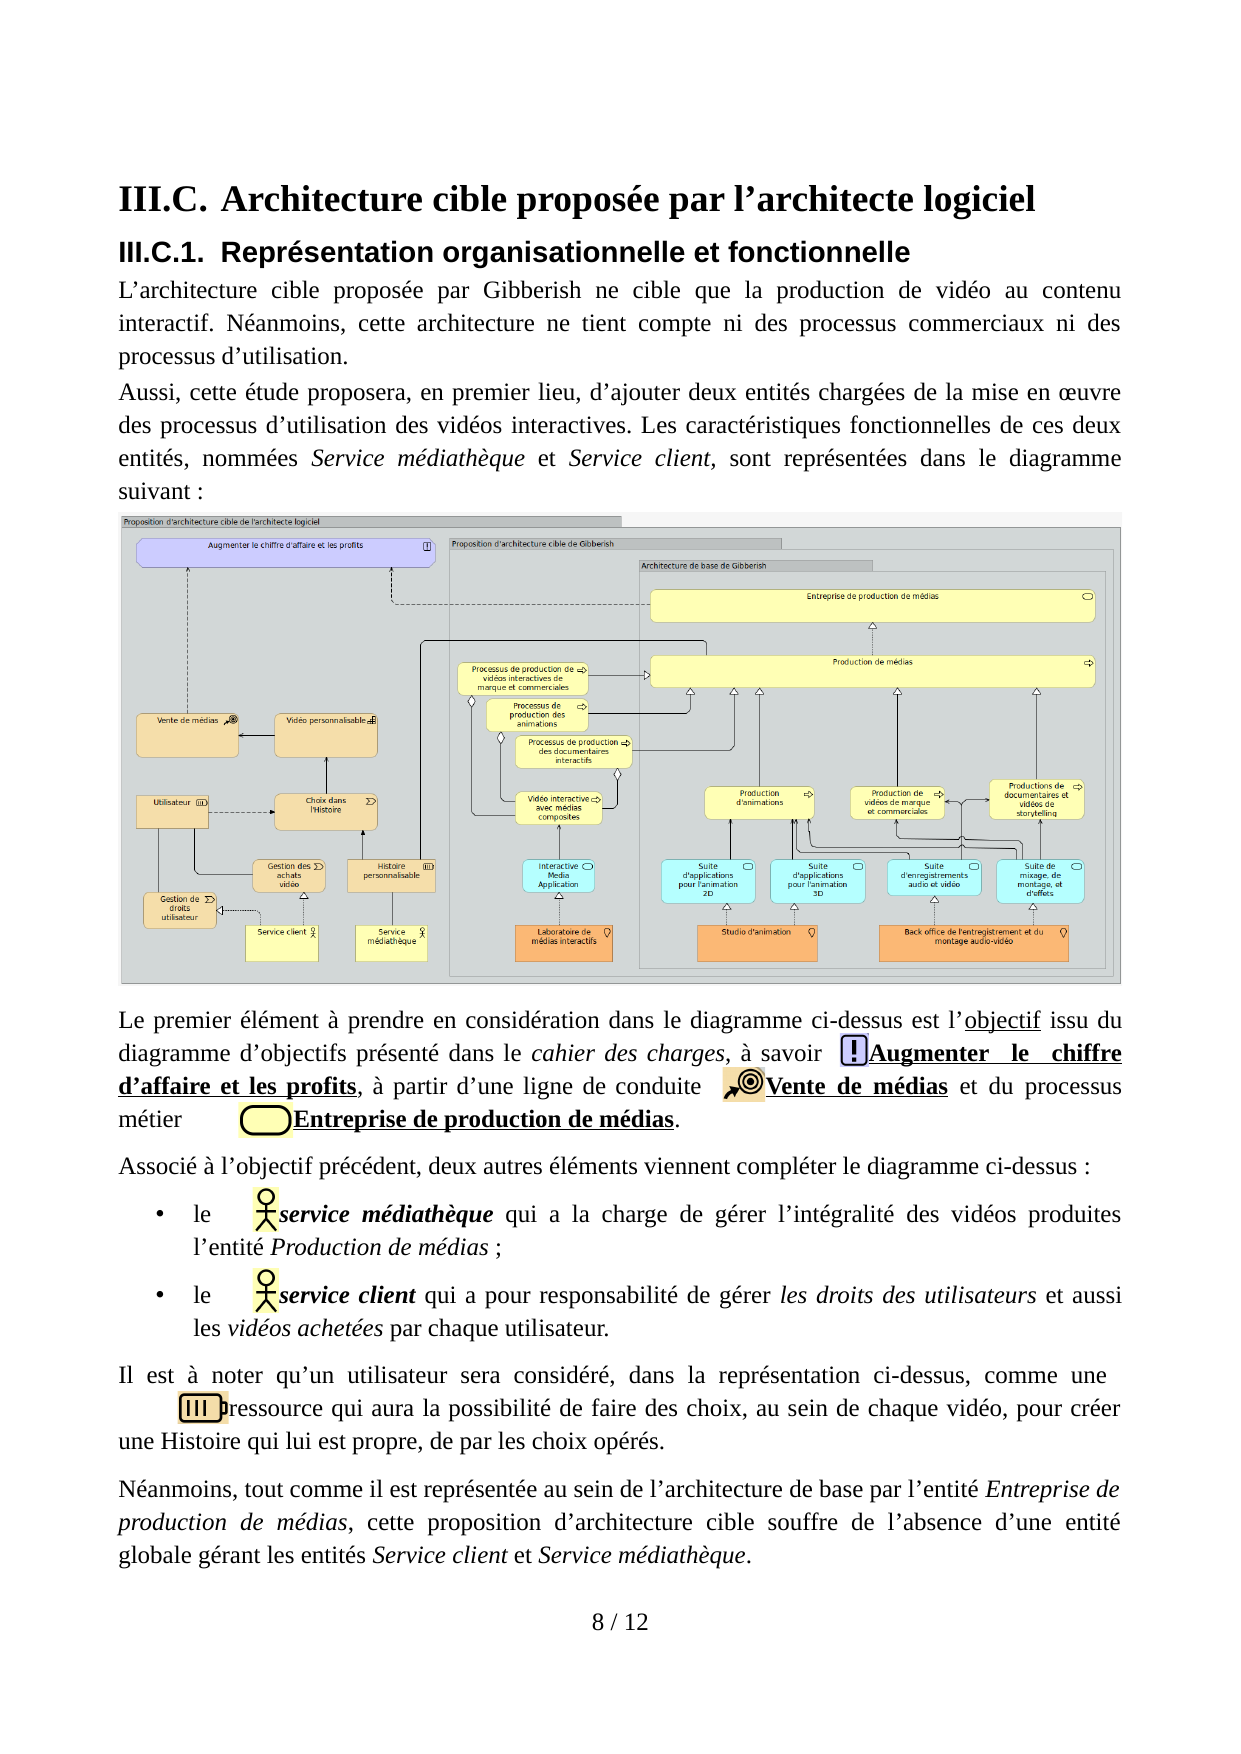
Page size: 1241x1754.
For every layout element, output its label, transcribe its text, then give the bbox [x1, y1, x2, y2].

list le service médiathèque qui a la charge de gérer l’intégralité des vidéos produites l’entité Production de médias ; [156, 1199, 1122, 1261]
text Néanmoins, tout comme il est représentée au sein de l’architecture de base par l’entité Entreprise de production de médias, cette proposition d’architecture cible souffre de l’absence d’une entité globale gérant les entités Service client et Service médiathèque. [118, 1474, 1122, 1569]
subtitle Architecture cible proposée par l’architecte logiciel [118, 176, 1122, 219]
text Associé à l’objectif précédent, deux autres éléments viennent compléter le diagramme ci-dessus : [118, 1151, 1122, 1180]
picture [238, 1102, 294, 1138]
picture [252, 1268, 279, 1313]
picture [722, 1067, 766, 1102]
picture [839, 1033, 869, 1067]
text L’architecture cible proposée par Gibberish ne cible que la production de vidéo au contenu interactif. Néanmoins, cette architecture ne tient compte ni des processus commerciaux ni des processus d’utilisation. [118, 275, 1122, 370]
text Aussi, cette étude proposera, en premier lieu, d’ajouter deux entités chargées de la mise en œuvre des processus d’utilisation des vidéos interactives. Les caractéristiques fonctionnelles de ces deux entités, nommées Service médiathèque et Service client, sont représentées dans le diagramme suivant : [118, 377, 1122, 505]
text Il est à noter qu’un utilisateur sera considéré, dans la représentation ci-dessus, comme une ressource qui aura la possibilité de faire des choix, au sein de chaque vidéo, pour créer une Histoire qui lui est propre, de par les choix opérés. [118, 1360, 1122, 1455]
list le service client qui a pour responsabilité de gérer les droits des utilisateurs et aussi les vidéos achetées par chaque utilisateur. [156, 1280, 1122, 1341]
picture [252, 1187, 279, 1232]
text Le premier élément à prendre en considération dans le diagramme ci-dessus est l’objectif issu du diagramme d’objectifs présenté dans le cahier des charges, à savoir r Augmenter le chiffre d’affaire et les profits, à partir d’une ligne de conduite e Vente de médias et du processus métier Entreprise de production de médias. [118, 1005, 1122, 1133]
subtitle Représentation organisationnelle et fonctionnelle [118, 235, 1122, 268]
picture [118, 512, 1123, 986]
picture [177, 1391, 229, 1424]
